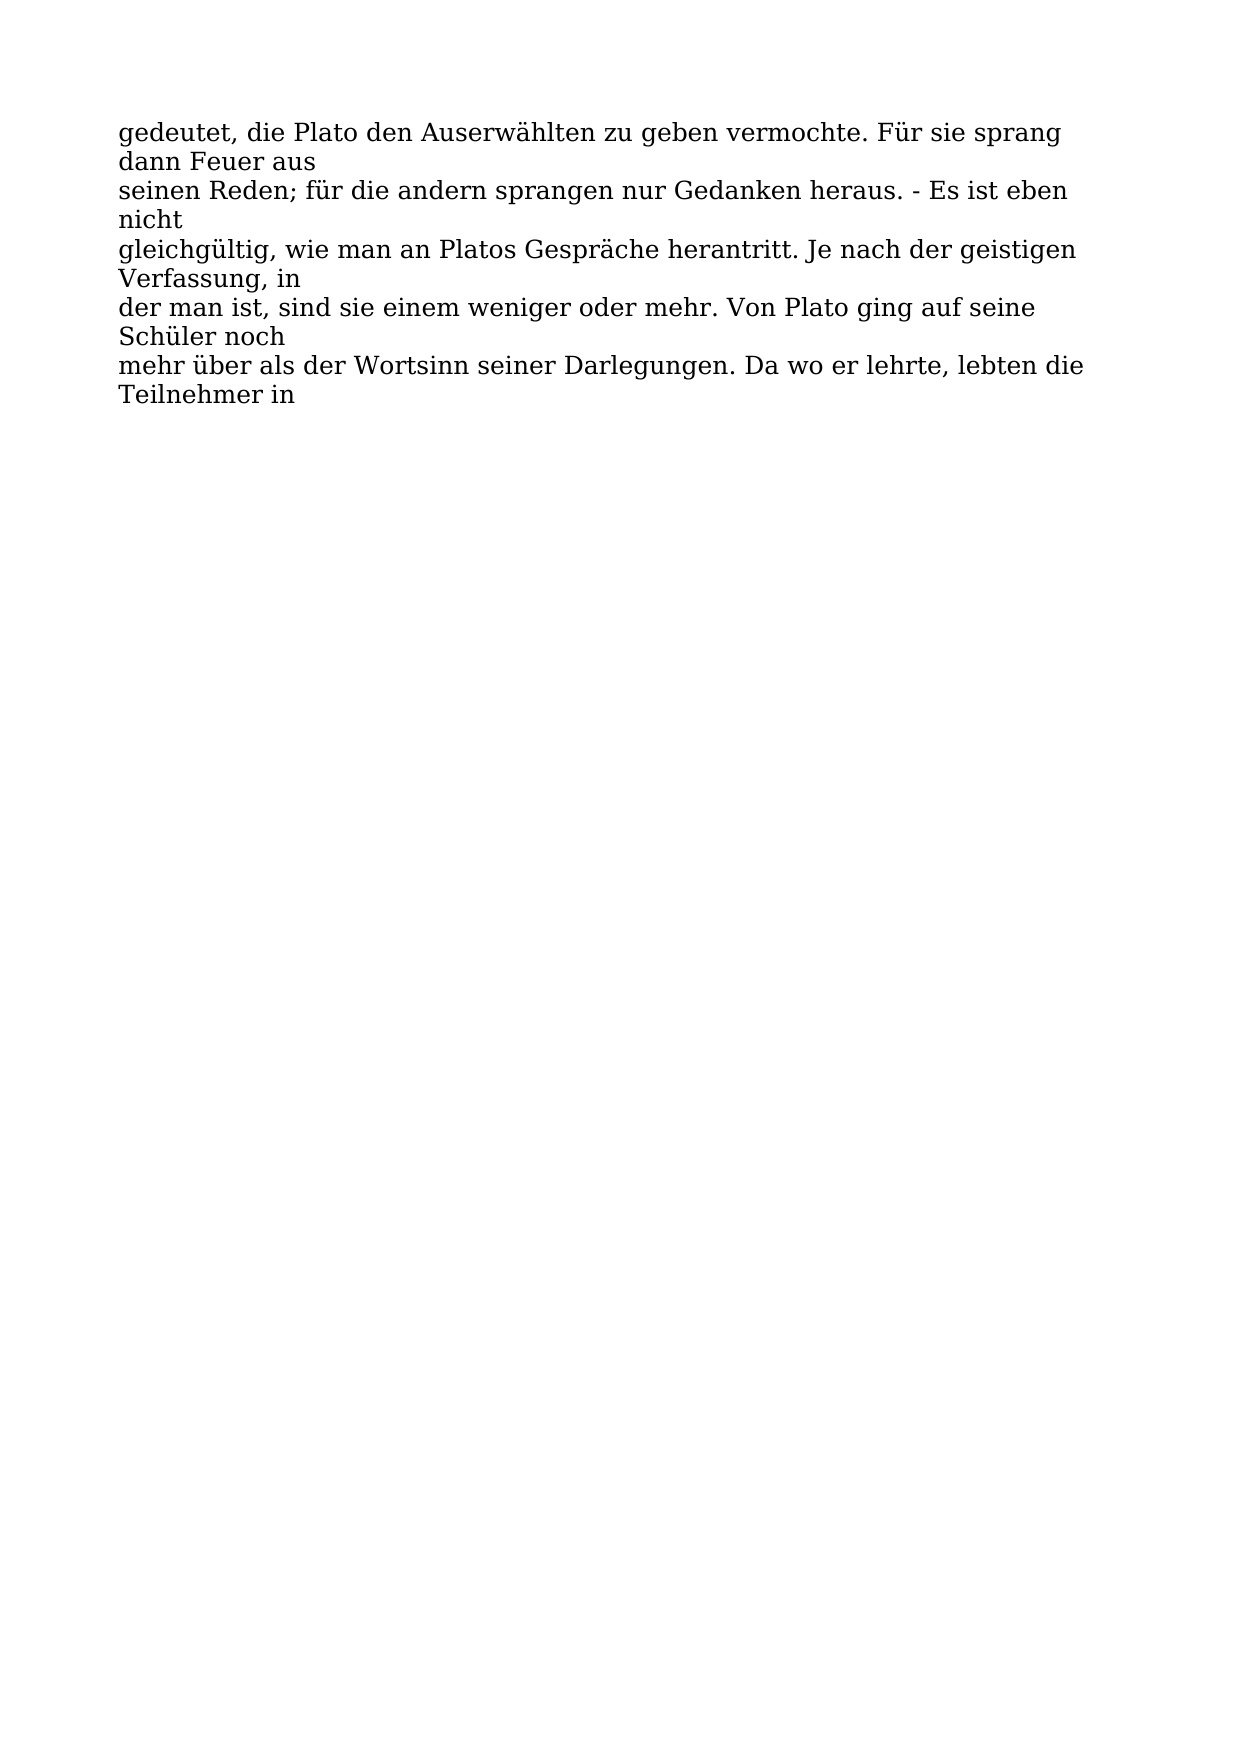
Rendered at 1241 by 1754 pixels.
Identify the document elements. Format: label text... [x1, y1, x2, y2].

text seinen Reden; für die andern sprangen nur Gedanken heraus. - Es ist eben nicht [118, 176, 1122, 235]
text mehr über als der Wortsinn seiner Darlegungen. Da wo er lehrte, lebten die Teilnehmer in [118, 351, 1122, 410]
text gedeutet, die Plato den Auserwählten zu geben vermochte. Für sie sprang dann Feuer aus [118, 118, 1122, 176]
text gleichgültig, wie man an Platos Gespräche herantritt. Je nach der geistigen Verfassung, in [118, 235, 1122, 293]
text der man ist, sind sie einem weniger oder mehr. Von Plato ging auf seine Schüler noch [118, 293, 1122, 351]
